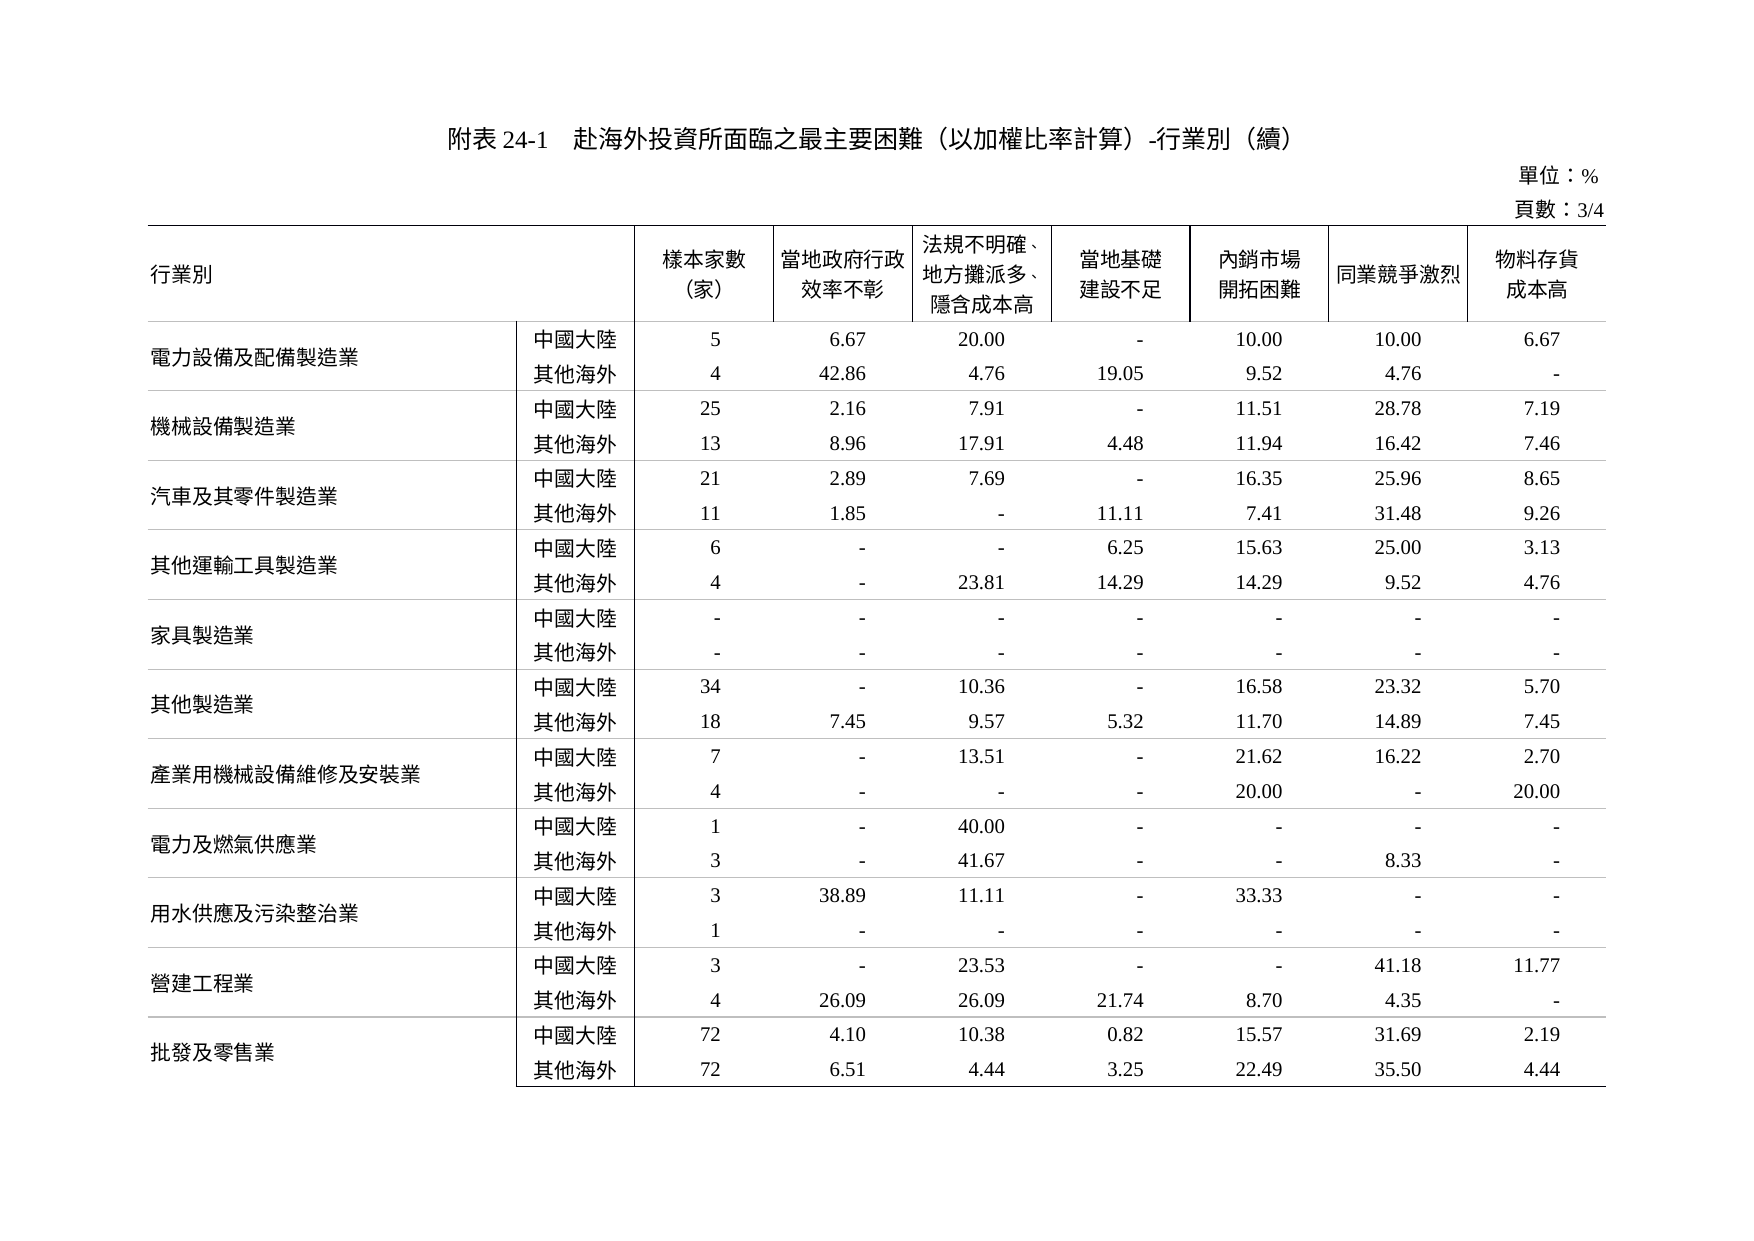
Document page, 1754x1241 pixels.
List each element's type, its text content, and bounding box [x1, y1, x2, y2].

table_cell 17.91 [912, 425, 1051, 460]
table_cell 8.96 [774, 425, 912, 460]
table_cell 2.70 [1468, 739, 1606, 773]
table_cell 當地基礎 建設不足 [1052, 226, 1189, 321]
table_cell 中國大陸 [517, 809, 634, 842]
table_cell 3.25 [1051, 1051, 1190, 1086]
table_cell 營建工程業 [148, 948, 516, 1016]
table_cell 中國大陸 [517, 878, 634, 912]
table_cell - [912, 773, 1051, 808]
table_cell - [1051, 773, 1190, 808]
table_cell - [635, 600, 773, 634]
table_cell - [1051, 322, 1190, 355]
table_cell 4.44 [912, 1051, 1051, 1086]
table_cell 26.09 [912, 982, 1051, 1016]
table_cell 16.35 [1190, 461, 1329, 494]
table_cell 其他海外 [517, 912, 634, 947]
table_cell 中國大陸 [517, 1018, 634, 1051]
table_cell 6.25 [1051, 530, 1190, 564]
table_cell 中國大陸 [517, 391, 634, 425]
table_cell - [1051, 670, 1190, 703]
table_cell - [1051, 461, 1190, 494]
table_cell - [912, 600, 1051, 634]
table_cell 5.70 [1468, 670, 1606, 703]
table_cell - [1051, 391, 1190, 425]
table_cell 頁數：3/4 [148, 192, 1606, 225]
table_cell 其他製造業 [148, 670, 516, 738]
table_cell 5.32 [1051, 703, 1190, 738]
table_cell 4 [635, 564, 773, 599]
table_cell 1.85 [774, 495, 912, 529]
table_cell 25.96 [1329, 461, 1468, 494]
table_cell 2.19 [1468, 1018, 1606, 1051]
table_cell 其他海外 [517, 982, 634, 1016]
table_cell 11.70 [1190, 703, 1329, 738]
table_cell 20.00 [1468, 773, 1606, 808]
table_cell 7.19 [1468, 391, 1606, 425]
table_cell 3 [635, 878, 773, 912]
table_cell - [1051, 600, 1190, 634]
table_cell - [1190, 809, 1329, 842]
table_cell 35.50 [1329, 1051, 1468, 1086]
table_cell - [1190, 948, 1329, 982]
table_cell 中國大陸 [517, 322, 634, 355]
table_cell 物料存貨 成本高 [1468, 226, 1606, 321]
table_cell 41.18 [1329, 948, 1468, 982]
table_cell 6.51 [774, 1051, 912, 1086]
table_cell 單位：% [148, 158, 1606, 192]
table_cell 其他運輸工具製造業 [148, 530, 516, 599]
table_cell - [1190, 634, 1329, 668]
table_cell 行業別 [148, 226, 634, 321]
table_cell 20.00 [912, 322, 1051, 355]
table_cell - [1329, 773, 1468, 808]
table_cell 1 [635, 912, 773, 947]
table_cell 中國大陸 [517, 670, 634, 703]
table_cell 4.44 [1468, 1051, 1606, 1086]
table_cell 中國大陸 [517, 461, 634, 494]
table_cell - [774, 809, 912, 842]
table_cell - [1468, 982, 1606, 1016]
table_cell 16.58 [1190, 670, 1329, 703]
table_cell 41.67 [912, 843, 1051, 877]
table_cell - [774, 564, 912, 599]
table_cell 用水供應及污染整治業 [148, 878, 516, 947]
table_cell - [1190, 912, 1329, 947]
table_cell 6.67 [1468, 322, 1606, 355]
table_cell 4.76 [1329, 355, 1468, 390]
table_cell - [1468, 355, 1606, 390]
table_cell - [912, 495, 1051, 529]
table_cell - [1051, 809, 1190, 842]
table_cell 7.41 [1190, 495, 1329, 529]
table_cell 8.65 [1468, 461, 1606, 494]
table_cell 20.00 [1190, 773, 1329, 808]
table_cell 其他海外 [517, 355, 634, 390]
table_cell 中國大陸 [517, 600, 634, 634]
table_cell 7 [635, 739, 773, 773]
table_cell 25.00 [1329, 530, 1468, 564]
table_cell - [912, 530, 1051, 564]
table_cell - [1051, 948, 1190, 982]
table_cell 9.26 [1468, 495, 1606, 529]
table_cell 中國大陸 [517, 739, 634, 773]
table_cell 4.10 [774, 1018, 912, 1051]
table_cell 34 [635, 670, 773, 703]
table_cell 9.52 [1329, 564, 1468, 599]
table_cell - [635, 634, 773, 668]
table_cell 14.89 [1329, 703, 1468, 738]
table_cell 14.29 [1051, 564, 1190, 599]
table_cell 23.81 [912, 564, 1051, 599]
table_cell 其他海外 [517, 425, 634, 460]
table_cell 11.11 [912, 878, 1051, 912]
table_cell - [1329, 912, 1468, 947]
table_cell 電力設備及配備製造業 [148, 322, 516, 390]
table_cell 4 [635, 982, 773, 1016]
table_cell 14.29 [1190, 564, 1329, 599]
table_cell - [1329, 634, 1468, 668]
table_cell 15.63 [1190, 530, 1329, 564]
table_cell - [774, 912, 912, 947]
table_cell 22.49 [1190, 1051, 1329, 1086]
table_cell - [774, 530, 912, 564]
table_cell 11 [635, 495, 773, 529]
table_cell 4.35 [1329, 982, 1468, 1016]
table_cell 19.05 [1051, 355, 1190, 390]
table_cell 33.33 [1190, 878, 1329, 912]
table_cell 中國大陸 [517, 530, 634, 564]
table_cell 其他海外 [517, 1051, 634, 1086]
table_cell - [774, 739, 912, 773]
table_cell 3 [635, 843, 773, 877]
table_cell 內銷市場 開拓困難 [1191, 226, 1328, 321]
table_cell - [1468, 809, 1606, 842]
table_cell - [1468, 634, 1606, 668]
table_cell 7.91 [912, 391, 1051, 425]
table_cell - [912, 912, 1051, 947]
table_cell - [1190, 843, 1329, 877]
table_cell 批發及零售業 [148, 1018, 516, 1086]
table_cell 28.78 [1329, 391, 1468, 425]
table_cell 15.57 [1190, 1018, 1329, 1051]
table_cell 其他海外 [517, 634, 634, 668]
table_cell 11.51 [1190, 391, 1329, 425]
table_cell 21.62 [1190, 739, 1329, 773]
table_cell - [1468, 878, 1606, 912]
table_cell 2.16 [774, 391, 912, 425]
table_cell - [1329, 809, 1468, 842]
table_cell 10.00 [1190, 322, 1329, 355]
table_cell 4.76 [1468, 564, 1606, 599]
table_cell 7.45 [774, 703, 912, 738]
table_cell 18 [635, 703, 773, 738]
table_cell 23.53 [912, 948, 1051, 982]
table_cell 當地政府行政效率不彰 [774, 226, 912, 321]
table_cell - [774, 634, 912, 668]
table_cell 31.48 [1329, 495, 1468, 529]
table_cell - [1051, 634, 1190, 668]
table_cell 電力及燃氣供應業 [148, 809, 516, 877]
table_cell 9.52 [1190, 355, 1329, 390]
table_cell 家具製造業 [148, 600, 516, 668]
table_cell 8.70 [1190, 982, 1329, 1016]
table_cell 25 [635, 391, 773, 425]
table_cell 31.69 [1329, 1018, 1468, 1051]
table_cell 26.09 [774, 982, 912, 1016]
table_cell 4.76 [912, 355, 1051, 390]
table_cell - [1329, 878, 1468, 912]
table_cell 16.22 [1329, 739, 1468, 773]
table_cell - [774, 948, 912, 982]
table_cell - [1468, 912, 1606, 947]
table_cell 樣本家數（家） [635, 226, 773, 321]
table_cell 6.67 [774, 322, 912, 355]
table_cell 其他海外 [517, 495, 634, 529]
table_cell 2.89 [774, 461, 912, 494]
table_cell - [1051, 878, 1190, 912]
table_cell 8.33 [1329, 843, 1468, 877]
table_cell 10.38 [912, 1018, 1051, 1051]
table_cell - [912, 634, 1051, 668]
table_cell 13 [635, 425, 773, 460]
table_cell 其他海外 [517, 564, 634, 599]
table_cell 其他海外 [517, 773, 634, 808]
table_cell 3.13 [1468, 530, 1606, 564]
table_cell 4 [635, 355, 773, 390]
table_cell 7.69 [912, 461, 1051, 494]
table_cell 機械設備製造業 [148, 391, 516, 460]
table_cell - [774, 670, 912, 703]
table_cell 其他海外 [517, 703, 634, 738]
table_cell 產業用機械設備維修及安裝業 [148, 739, 516, 808]
table_cell 3 [635, 948, 773, 982]
table_cell 同業競爭激烈 [1329, 226, 1467, 321]
table_cell 0.82 [1051, 1018, 1190, 1051]
table_cell 21.74 [1051, 982, 1190, 1016]
table_cell 72 [635, 1018, 773, 1051]
table_cell 1 [635, 809, 773, 842]
table_cell 16.42 [1329, 425, 1468, 460]
table_cell - [1190, 600, 1329, 634]
table_cell 9.57 [912, 703, 1051, 738]
table_cell 21 [635, 461, 773, 494]
table_cell 10.36 [912, 670, 1051, 703]
table_cell - [774, 843, 912, 877]
table_cell 5 [635, 322, 773, 355]
table_cell 40.00 [912, 809, 1051, 842]
table_cell - [774, 773, 912, 808]
table_cell - [1468, 843, 1606, 877]
table_cell 中國大陸 [517, 948, 634, 982]
table_cell 11.77 [1468, 948, 1606, 982]
table_cell 11.94 [1190, 425, 1329, 460]
table_cell 72 [635, 1051, 773, 1086]
table_cell 7.46 [1468, 425, 1606, 460]
table_cell - [1051, 843, 1190, 877]
table_cell - [1468, 600, 1606, 634]
table_cell 11.11 [1051, 495, 1190, 529]
table_cell 38.89 [774, 878, 912, 912]
table_cell - [1051, 912, 1190, 947]
table_cell 汽車及其零件製造業 [148, 461, 516, 529]
table_cell 10.00 [1329, 322, 1468, 355]
table_header 附表24-1 赴海外投資所面臨之最主要困難（以加權比率計算）-行業別（續） [148, 118, 1606, 158]
table_cell 23.32 [1329, 670, 1468, 703]
table_cell 42.86 [774, 355, 912, 390]
table_cell - [774, 600, 912, 634]
table_cell - [1329, 600, 1468, 634]
table_cell 7.45 [1468, 703, 1606, 738]
table_cell 其他海外 [517, 843, 634, 877]
table_cell 4 [635, 773, 773, 808]
table_cell 13.51 [912, 739, 1051, 773]
table_cell 6 [635, 530, 773, 564]
table_cell 法規不明確、地方攤派多、隱含成本高 [913, 226, 1051, 321]
table_cell - [1051, 739, 1190, 773]
table_cell 4.48 [1051, 425, 1190, 460]
